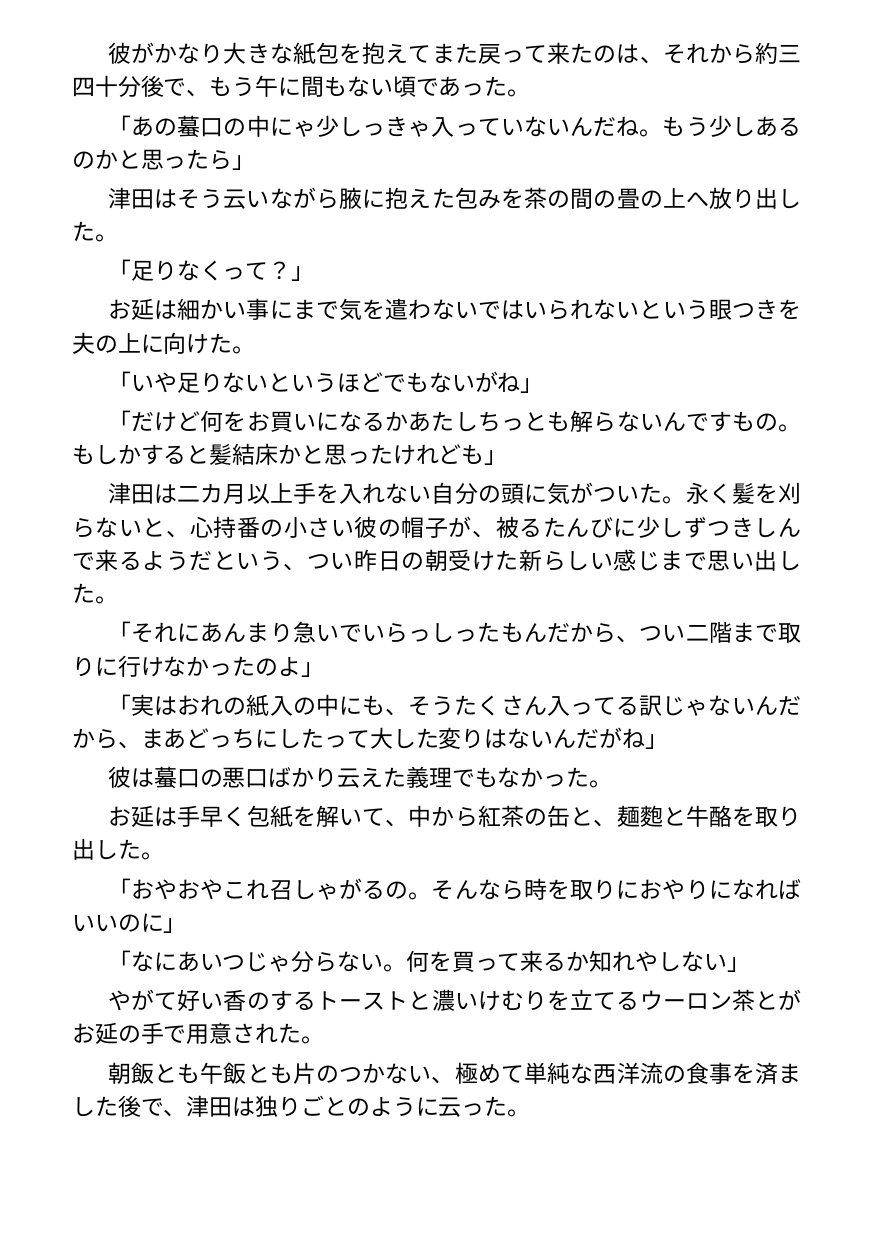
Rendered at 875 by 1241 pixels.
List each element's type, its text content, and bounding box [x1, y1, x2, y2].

text 「だけど何をお買いになるかあたしちっとも解らないんですもの。もしかすると髪結床かと思ったけれども」 [72, 404, 802, 470]
text 津田はそう云いながら腋に抱えた包みを茶の間の畳の上へ放り出した。 [72, 181, 802, 247]
text 「おやおやこれ召しゃがるの。そんなら時を取りにおやりになればいいのに」 [72, 872, 802, 938]
text 「あの蟇口の中にゃ少しっきゃ入っていないんだね。もう少しあるのかと思ったら」 [72, 108, 802, 175]
text 「なにあいつじゃ分らない。何を買って来るか知れやしない」 [72, 944, 802, 977]
text 津田は二カ月以上手を入れない自分の頭に気がついた。永く髪を刈らないと、心持番の小さい彼の帽子が、被るたんびに少しずつきしんで来るようだという、つい昨日の朝受けた新らしい感じまで思い出した。 [72, 476, 802, 609]
text 彼がかなり大きな紙包を抱えてまた戻って来たのは、それから約三四十分後で、もう午に間もない頃であった。 [72, 36, 802, 102]
text 「それにあんまり急いでいらっしったもんだから、つい二階まで取りに行けなかったのよ」 [72, 615, 802, 682]
text 朝飯とも午飯とも片のつかない、極めて単純な西洋流の食事を済ました後で、津田は独りごとのように云った。 [72, 1056, 802, 1122]
text やがて好い香のするトーストと濃いけむりを立てるウーロン茶とがお延の手で用意された。 [72, 983, 802, 1049]
text 「いや足りないというほどでもないがね」 [72, 365, 802, 398]
text 「足りなくって？」 [72, 253, 802, 286]
text お延は細かい事にまで気を遣わないではいられないという眼つきを夫の上に向けた。 [72, 292, 802, 359]
text 「実はおれの紙入の中にも、そうたくさん入ってる訳じゃないんだから、まあどっちにしたって大した変りはないんだがね」 [72, 688, 802, 754]
text 彼は蟇口の悪口ばかり云えた義理でもなかった。 [72, 760, 802, 793]
text お延は手早く包紙を解いて、中から紅茶の缶と、麺麭と牛酪を取り出した。 [72, 799, 802, 866]
